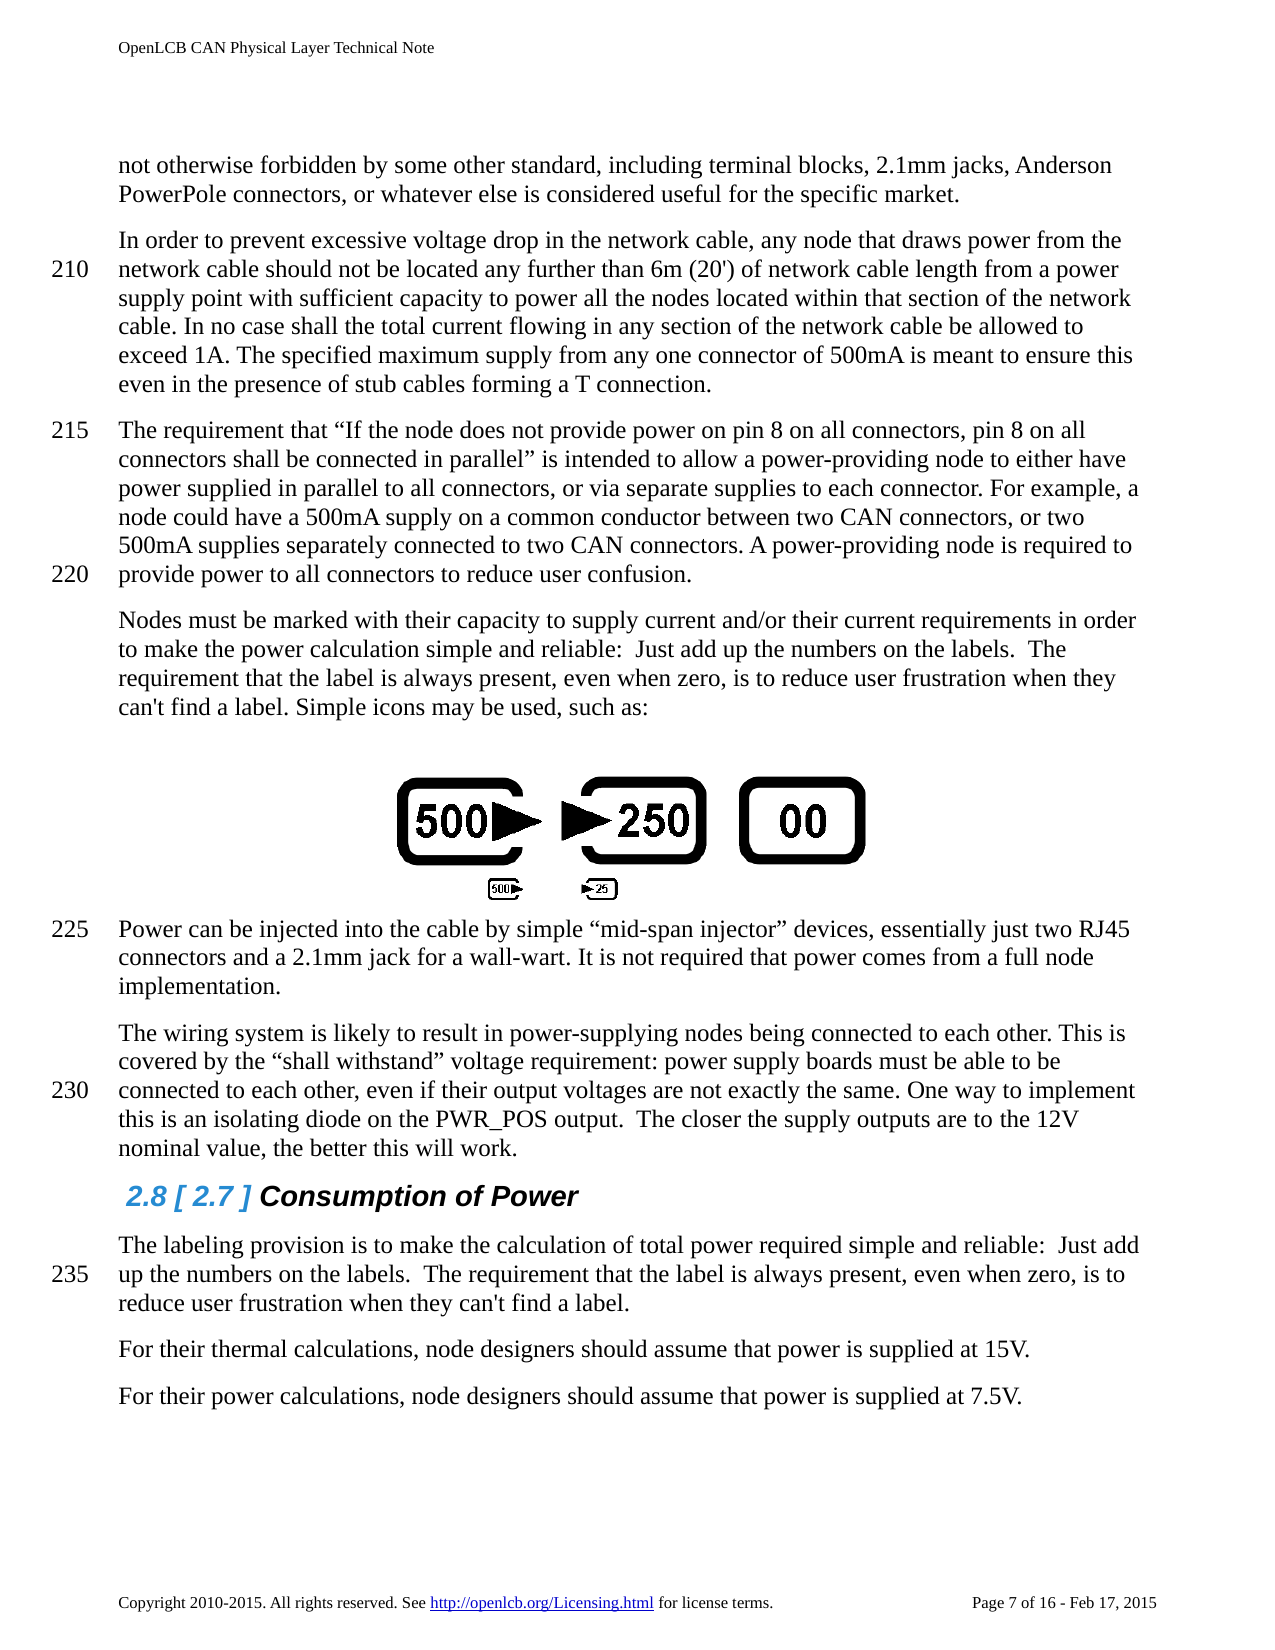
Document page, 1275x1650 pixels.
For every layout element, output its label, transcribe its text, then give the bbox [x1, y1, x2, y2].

text For their power calculations, node designers should assume that power is supplied at 7.5V. [118, 1381, 1157, 1409]
text not otherwise forbidden by some other standard, including terminal blocks, 2.1mm jacks, Anderson PowerPole connectors, or whatever else is considered useful for the specific market. [118, 150, 1157, 207]
text The wiring system is likely to result in power-supplying nodes being connected to each other. This is covered by the “shall withstand” voltage requirement: power supply boards must be able to be connected to each other, even if their output voltages are not exactly the same. One way to implement this is an isolating diode on the PWR_POS output. The closer the supply outputs are to the 12V nominal value, the better this will work. [118, 1018, 1157, 1161]
text Power can be injected into the cable by simple “mid-span injector” devices, essentially just two RJ45 connectors and a 2.1mm jack for a wall-wart. It is not required that power comes from a full node implementation. [118, 914, 1157, 1000]
subtitle Consumption of Power [118, 1179, 1157, 1213]
text Nodes must be marked with their capacity to supply current and/or their current requirements in order to make the power calculation simple and reliable: Just add up the numbers on the labels. The requirement that the label is always present, even when zero, is to reduce user frustration when they can't find a label. Simple icons may be used, such as: [118, 606, 1157, 721]
text The requirement that “If the node does not provide power on pin 8 on all connectors, pin 8 on all connectors shall be connected in parallel” is intended to allow a power-providing node to either have power supplied in parallel to all connectors, or via separate supplies to each connector. For example, a node could have a 500mA supply on a common conductor between two CAN connectors, or two 500mA supplies separately connected to two CAN connectors. A power-providing node is required to provide power to all connectors to reduce user confusion. [118, 415, 1157, 588]
text The labeling provision is to make the calculation of total power required simple and reliable: Just add up the numbers on the labels. The requirement that the label is always present, even when zero, is to reduce user frustration when they can't find a label. [118, 1230, 1157, 1317]
picture [377, 738, 898, 914]
text In order to prevent excessive voltage drop in the network cable, any node that draws power from the network cable should not be located any further than 6m (20') of network cable length from a power supply point with sufficient capacity to power all the nodes located within that section of the network cable. In no case shall the total current flowing in any section of the network cable be allowed to exceed 1A. The specified maximum supply from any one connector of 500mA is meant to ensure this even in the presence of stub cables forming a T connection. [118, 225, 1157, 398]
text For their thermal calculations, node designers should assume that power is supplied at 15V. [118, 1334, 1157, 1363]
